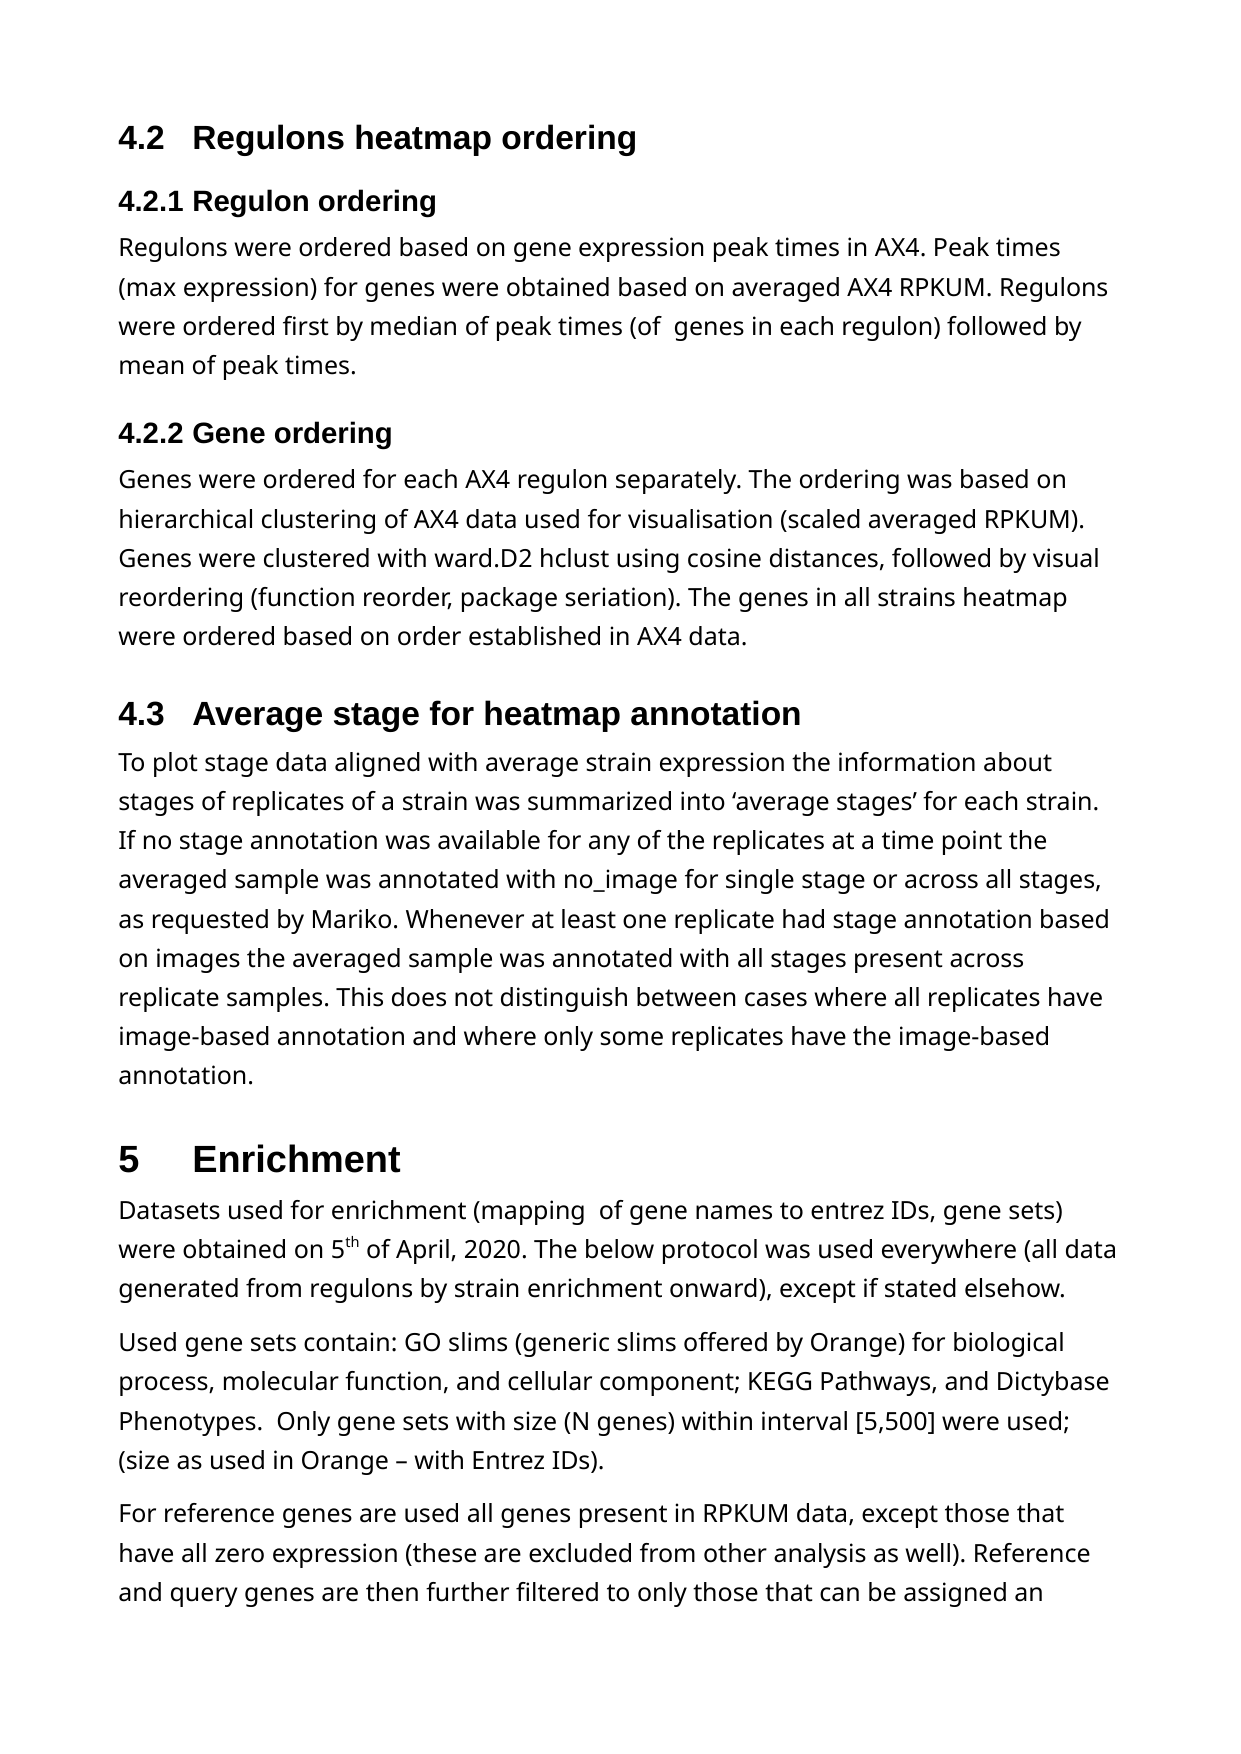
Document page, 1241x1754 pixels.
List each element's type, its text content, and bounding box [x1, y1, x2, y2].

subtitle Regulons heatmap ordering [118, 118, 1122, 157]
subtitle Enrichment [118, 1137, 1122, 1180]
text Used gene sets contain: GO slims (generic slims offered by Orange) for biological process, molecular function, and cellular component; KEGG Pathways, and Dictybase Phenotypes. Only gene sets with size (N genes) within interval [5,500] were used; (size as used in Orange – with Entrez IDs). [118, 1325, 1122, 1476]
text Genes were ordered for each AX4 regulon separately. The ordering was based on hierarchical clustering of AX4 data used for visualisation (scaled averaged RPKUM). Genes were clustered with ward.D2 hclust using cosine distances, followed by visual reordering (function reorder, package seriation). The genes in all strains heatmap were ordered based on order established in AX4 data. [118, 462, 1122, 653]
text Regulons were ordered based on gene expression peak times in AX4. Peak times (max expression) for genes were obtained based on averaged AX4 RPKUM. Regulons were ordered first by median of peak times (of genes in each regulon) followed by mean of peak times. [118, 230, 1122, 382]
text Datasets used for enrichment (mapping of gene names to entrez IDs, gene sets) were obtained on 5th of April, 2020. The below protocol was used everywhere (all data generated from regulons by strain enrichment onward), except if stated elsehow. [118, 1193, 1122, 1305]
subtitle Regulon ordering [118, 184, 1122, 218]
text For reference genes are used all genes present in RPKUM data, except those that have all zero expression (these are excluded from other analysis as well). Reference and query genes are then further filtered to only those that can be assigned an [118, 1496, 1122, 1608]
subtitle Gene ordering [118, 416, 1122, 450]
subtitle Average stage for heatmap annotation [118, 693, 1122, 732]
text To plot stage data aligned with average strain expression the information about stages of replicates of a strain was summarized into ‘average stages’ for each strain. If no stage annotation was available for any of the replicates at a time point the averaged sample was annotated with no_image for single stage or across all stages, as requested by Mariko. Whenever at least one replicate had stage annotation based on images the averaged sample was annotated with all stages present across replicate samples. This does not distinguish between cases where all replicates have image-based annotation and where only some replicates have the image-based annotation. [118, 744, 1122, 1092]
